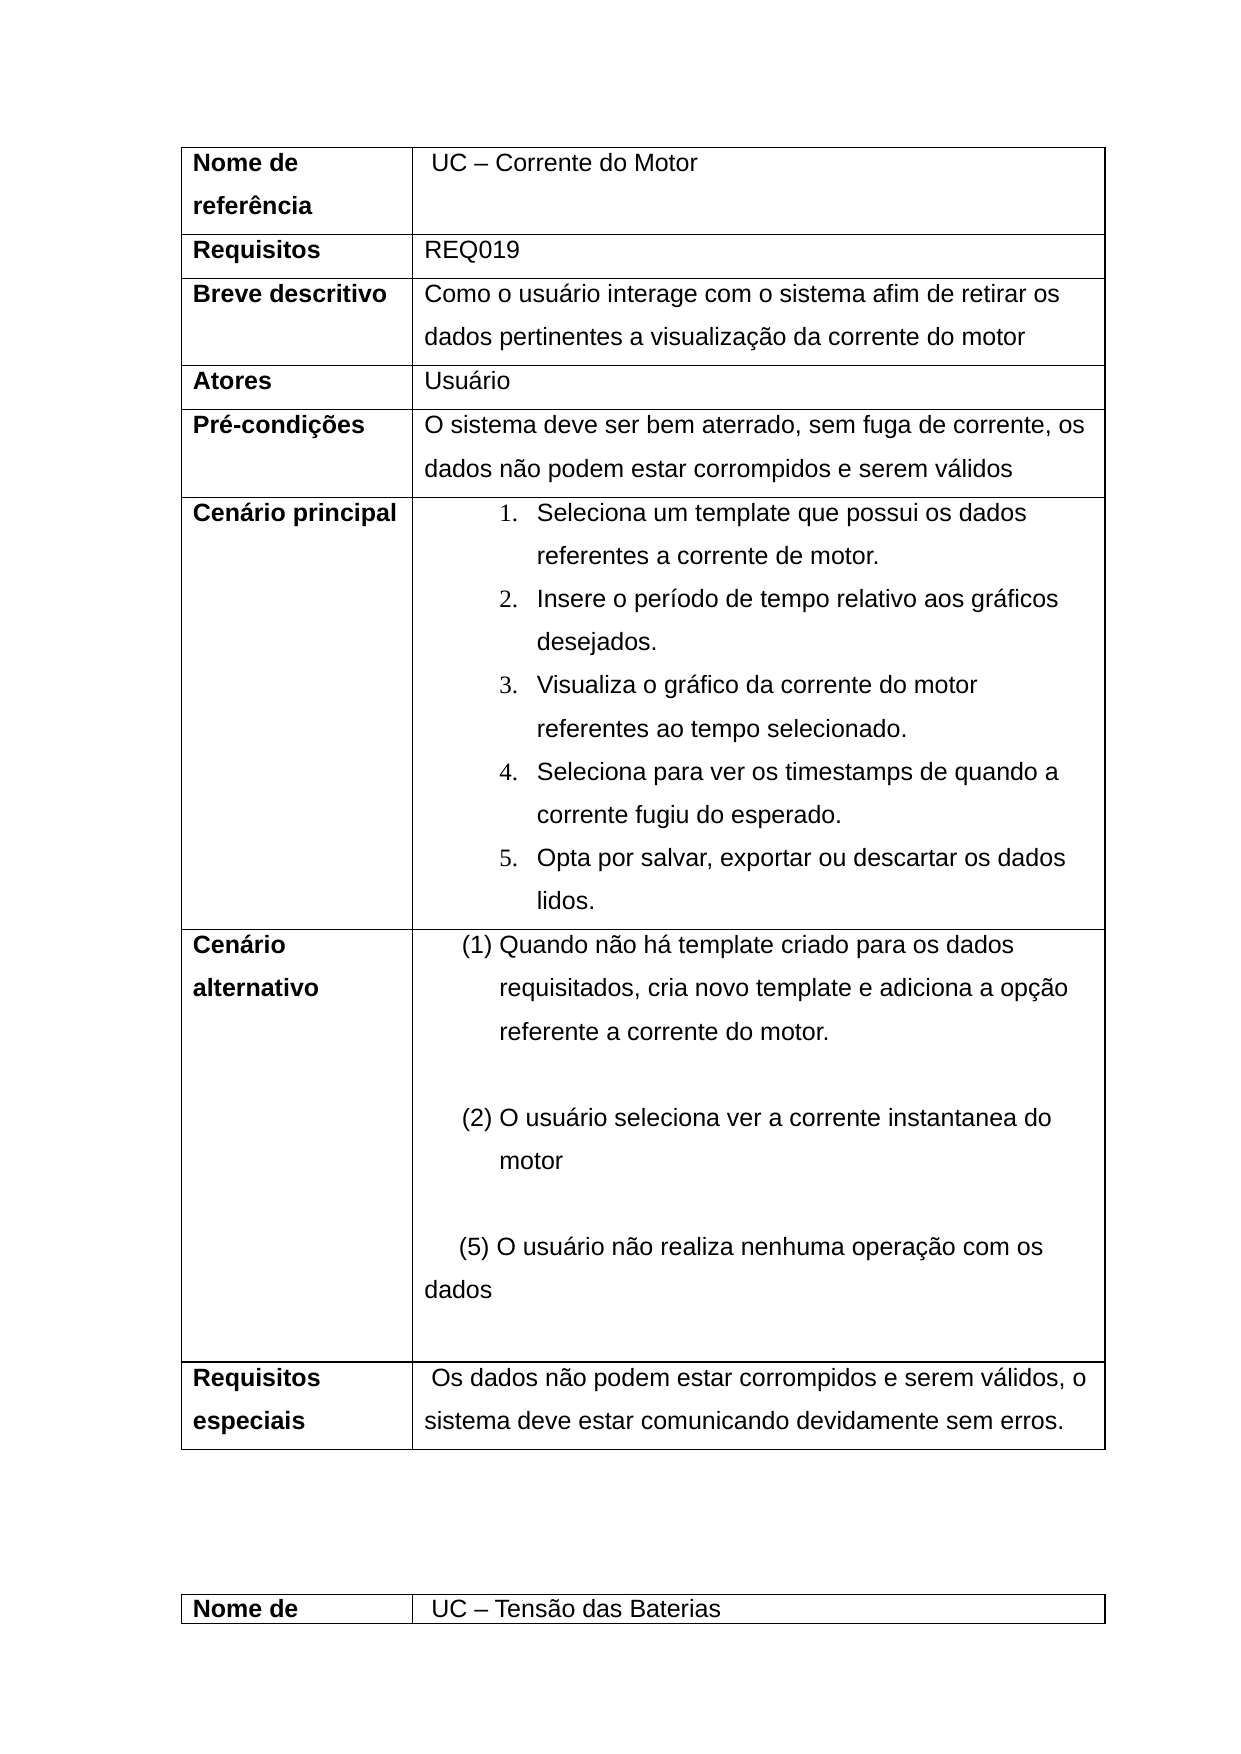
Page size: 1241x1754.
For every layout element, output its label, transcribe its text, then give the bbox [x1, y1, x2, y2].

table_cell O sistema deve ser bem aterrado, sem fuga de corrente, os dados não podem estar corrompidos e serem válidos [413, 410, 1104, 497]
table_header Nome de referência [182, 148, 412, 234]
table_cell Cenário alternativo [182, 930, 412, 1361]
table_cell Requisitos especiais [182, 1363, 412, 1449]
table_cell REQ019 [413, 235, 1104, 278]
table_cell Quando não há template criado para os dados requisitados, cria novo template e adiciona a opção referente a corrente do motor. O usuário seleciona ver a corrente instantanea do motor (5) O usuário não realiza nenhuma operação com os dados [413, 930, 1104, 1361]
table_cell Os dados não podem estar corrompidos e serem válidos, o sistema deve estar comunicando devidamente sem erros. [413, 1363, 1104, 1449]
table_cell Breve descritivo [182, 279, 412, 365]
table_cell Requisitos [182, 235, 412, 278]
table_header UC – Tensão das Baterias [413, 1595, 1104, 1623]
table_cell Seleciona um template que possui os dados referentes a corrente de motor. Insere o período de tempo relativo aos gráficos desejados. Visualiza o gráfico da corrente do motor referentes ao tempo selecionado. Seleciona para ver os timestamps de quando a corrente fugiu do esperado. Opta por salvar, exportar ou descartar os dados lidos. [413, 498, 1104, 929]
table_cell Usuário [413, 366, 1104, 409]
table_cell Pré-condições [182, 410, 412, 497]
table_cell Atores [182, 366, 412, 409]
table_cell Como o usuário interage com o sistema afim de retirar os dados pertinentes a visualização da corrente do motor [413, 279, 1104, 365]
table_cell Cenário principal [182, 498, 412, 929]
table_header UC – Corrente do Motor [413, 148, 1104, 234]
table_header Nome de [182, 1595, 412, 1623]
